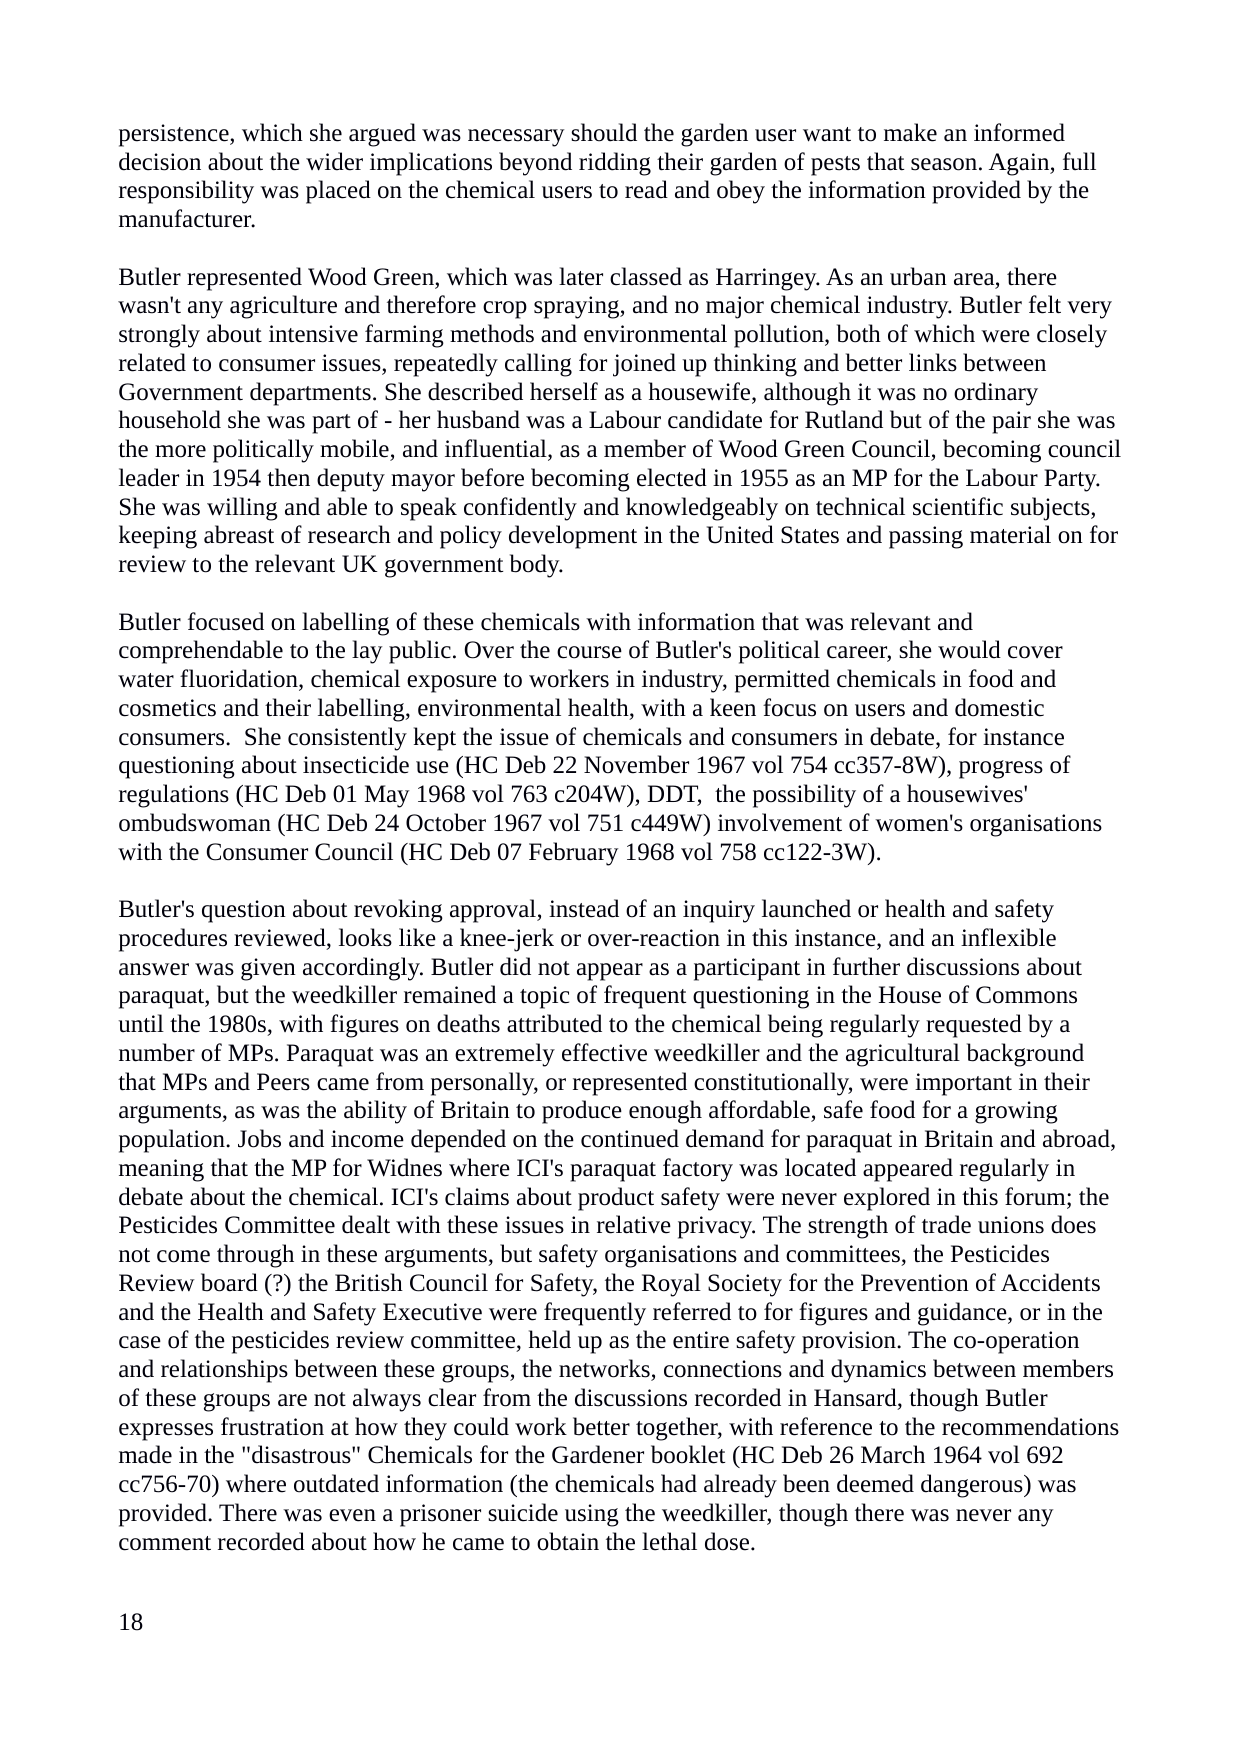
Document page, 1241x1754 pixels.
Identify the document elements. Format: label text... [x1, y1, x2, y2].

text Butler represented Wood Green, which was later classed as Harringey. As an urban area, there wasn't any agriculture and therefore crop spraying, and no major chemical industry. Butler felt very strongly about intensive farming methods and environmental pollution, both of which were closely related to consumer issues, repeatedly calling for joined up thinking and better links between Government departments. She described herself as a housewife, although it was no ordinary household she was part of - her husband was a Labour candidate for Rutland but of the pair she was the more politically mobile, and influential, as a member of Wood Green Council, becoming council leader in 1954 then deputy mayor before becoming elected in 1955 as an MP for the Labour Party. She was willing and able to speak confidently and knowledgeably on technical scientific subjects, keeping abreast of research and policy development in the United States and passing material on for review to the relevant UK government body. [118, 262, 1122, 578]
text Butler's question about revoking approval, instead of an inquiry launched or health and safety procedures reviewed, looks like a knee-jerk or over-reaction in this instance, and an inflexible answer was given accordingly. Butler did not appear as a participant in further discussions about paraquat, but the weedkiller remained a topic of frequent questioning in the House of Commons until the 1980s, with figures on deaths attributed to the chemical being regularly requested by a number of MPs. Paraquat was an extremely effective weedkiller and the agricultural background that MPs and Peers came from personally, or represented constitutionally, were important in their arguments, as was the ability of Britain to produce enough affordable, safe food for a growing population. Jobs and income depended on the continued demand for paraquat in Britain and abroad, meaning that the MP for Widnes where ICI's paraquat factory was located appeared regularly in debate about the chemical. ICI's claims about product safety were never explored in this forum; the Pesticides Committee dealt with these issues in relative privacy. The strength of trade unions does not come through in these arguments, but safety organisations and committees, the Pesticides Review board (?) the British Council for Safety, the Royal Society for the Prevention of Accidents and the Health and Safety Executive were frequently referred to for figures and guidance, or in the case of the pesticides review committee, held up as the entire safety provision. The co-operation and relationships between these groups, the networks, connections and dynamics between members of these groups are not always clear from the discussions recorded in Hansard, though Butler expresses frustration at how they could work better together, with reference to the recommendations made in the "disastrous" Chemicals for the Gardener booklet (HC Deb 26 March 1964 vol 692 cc756-70) where outdated information (the chemicals had already been deemed dangerous) was provided. There was even a prisoner suicide using the weedkiller, though there was never any comment recorded about how he came to obtain the lethal dose. [118, 894, 1122, 1556]
text persistence, which she argued was necessary should the garden user want to make an informed decision about the wider implications beyond ridding their garden of pests that season. Again, full responsibility was placed on the chemical users to read and obey the information provided by the manufacturer. [118, 118, 1122, 233]
text Butler focused on labelling of these chemicals with information that was relevant and comprehendable to the lay public. Over the course of Butler's political career, she would cover water fluoridation, chemical exposure to workers in industry, permitted chemicals in food and cosmetics and their labelling, environmental health, with a keen focus on users and domestic consumers. She consistently kept the issue of chemicals and consumers in debate, for instance questioning about insecticide use (HC Deb 22 November 1967 vol 754 cc357-8W), progress of regulations (HC Deb 01 May 1968 vol 763 c204W), DDT, the possibility of a housewives' ombudswoman (HC Deb 24 October 1967 vol 751 c449W) involvement of women's organisations with the Consumer Council (HC Deb 07 February 1968 vol 758 cc122-3W). [118, 607, 1122, 866]
